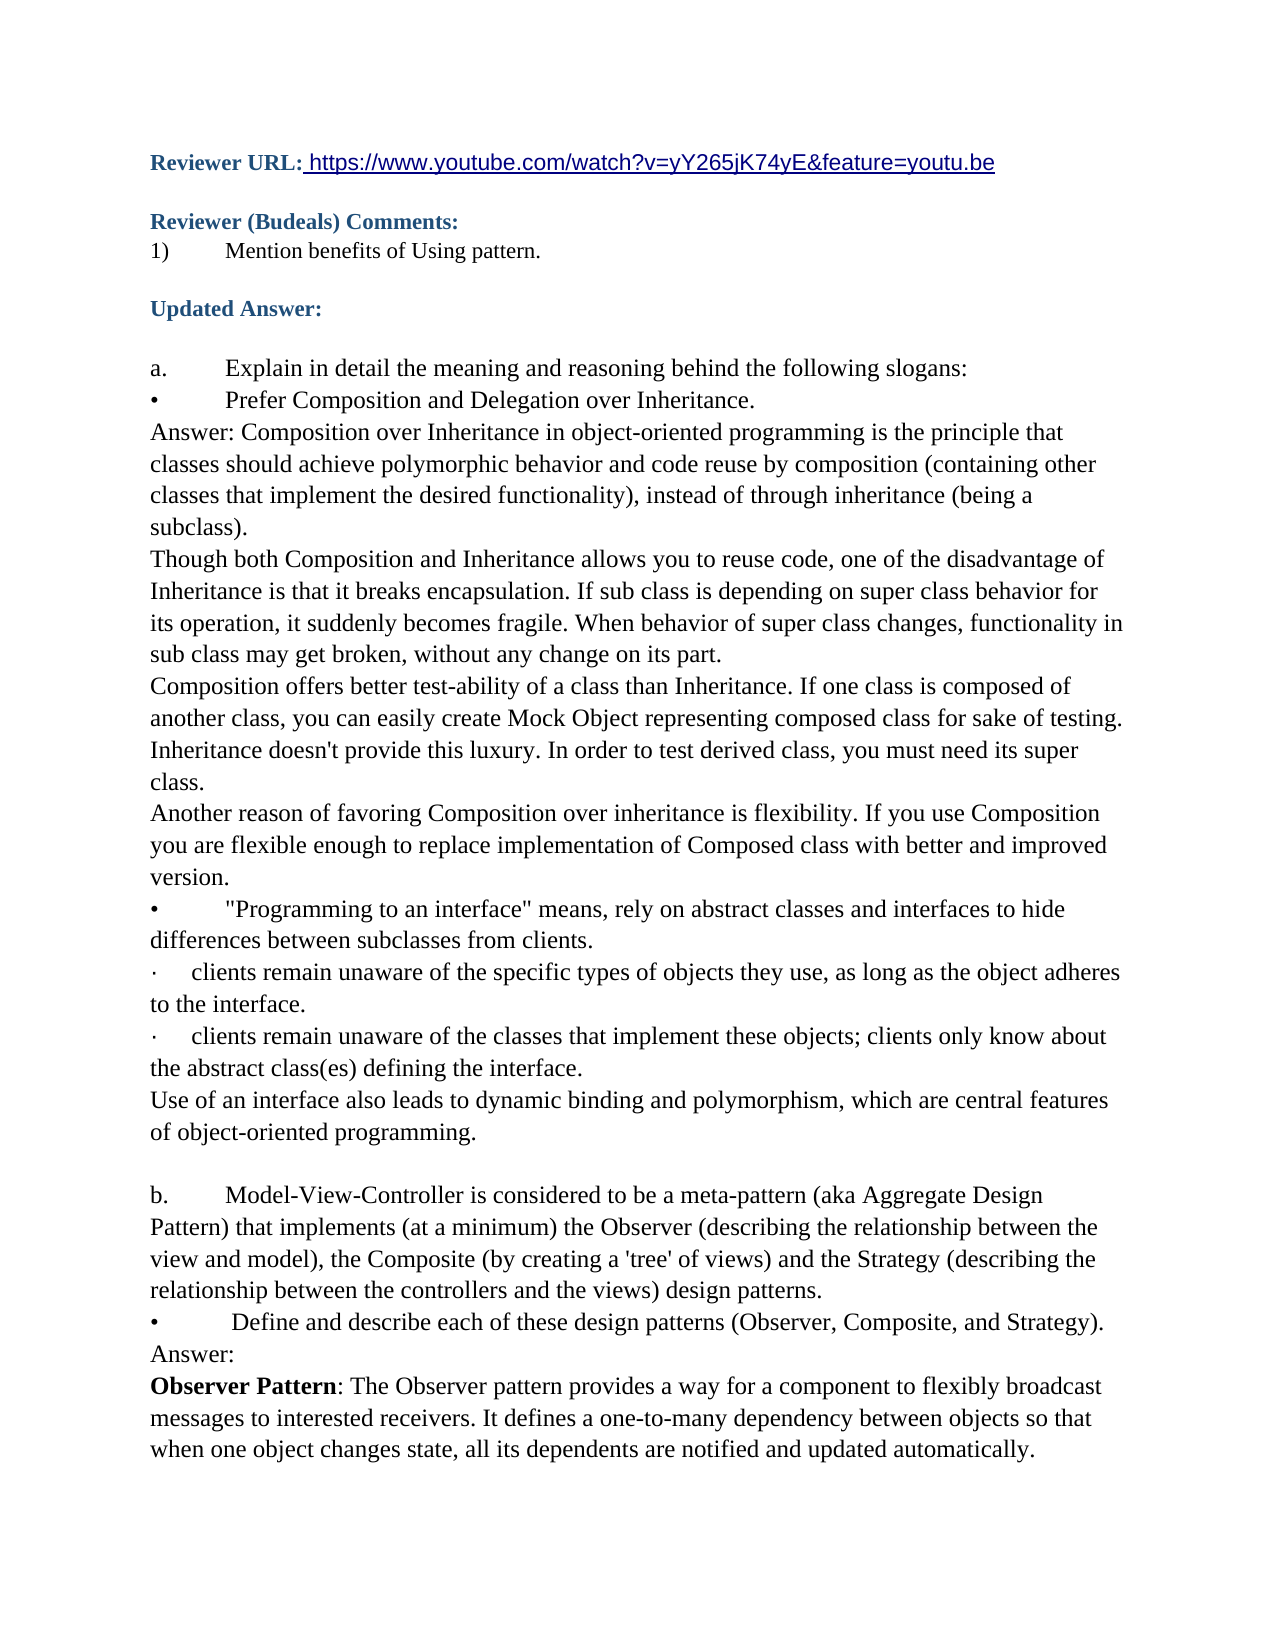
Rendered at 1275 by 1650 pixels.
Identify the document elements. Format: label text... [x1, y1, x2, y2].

text • Define and describe each of these design patterns (Observer, Composite, and Strategy). [150, 1308, 1125, 1336]
text Updated Answer: [150, 296, 1125, 322]
text · clients remain unaware of the specific types of objects they use, as long as the object adheres to the interface. [150, 958, 1125, 1018]
text Another reason of favoring Composition over inheritance is flexibility. If you use Composition you are flexible enough to replace implementation of Composed class with better and improved version. [150, 799, 1125, 891]
text 1) Mention benefits of Using pattern. [150, 238, 1125, 263]
text • "Programming to an interface" means, rely on abstract classes and interfaces to hide differences between subclasses from clients. [150, 895, 1125, 954]
text Answer: [150, 1340, 1125, 1368]
text Observer Pattern: The Observer pattern provides a way for a component to flexibly broadcast messages to interested receivers. It defines a one-to-many dependency between objects so that when one object changes state, all its dependents are notified and updated automatically. [150, 1372, 1125, 1463]
text Reviewer URL: https://www.youtube.com/watch?v=yY265jK74yE&feature=youtu.be [150, 150, 1125, 176]
text · clients remain unaware of the classes that implement these objects; clients only know about the abstract class(es) defining the interface. [150, 1022, 1125, 1082]
text Use of an interface also leads to dynamic binding and polymorphism, which are central features of object-oriented programming. [150, 1086, 1125, 1145]
text Though both Composition and Inheritance allows you to reuse code, one of the disadvantage of Inheritance is that it breaks encapsulation. If sub class is depending on super class behavior for its operation, it suddenly becomes fragile. When behavior of super class changes, functionality in sub class may get broken, without any change on its part. [150, 545, 1125, 668]
text Answer: Composition over Inheritance in object-oriented programming is the principle that classes should achieve polymorphic behavior and code reuse by composition (containing other classes that implement the desired functionality), instead of through inheritance (being a subclass). [150, 418, 1125, 541]
text Composition offers better test-ability of a class than Inheritance. If one class is composed of another class, you can easily create Mock Object representing composed class for sake of testing. Inheritance doesn't provide this luxury. In order to test derived class, you must need its super class. [150, 672, 1125, 795]
text • Prefer Composition and Delegation over Inheritance. [150, 386, 1125, 414]
text a. Explain in detail the meaning and reasoning behind the following slogans: [150, 354, 1125, 382]
text Reviewer (Budeals) Comments: [150, 209, 1125, 234]
text b. Model-View-Controller is considered to be a meta-pattern (aka Aggregate Design Pattern) that implements (at a minimum) the Observer (describing the relationship between the view and model), the Composite (by creating a 'tree' of views) and the Strategy (describing the relationship between the controllers and the views) design patterns. [150, 1181, 1125, 1304]
